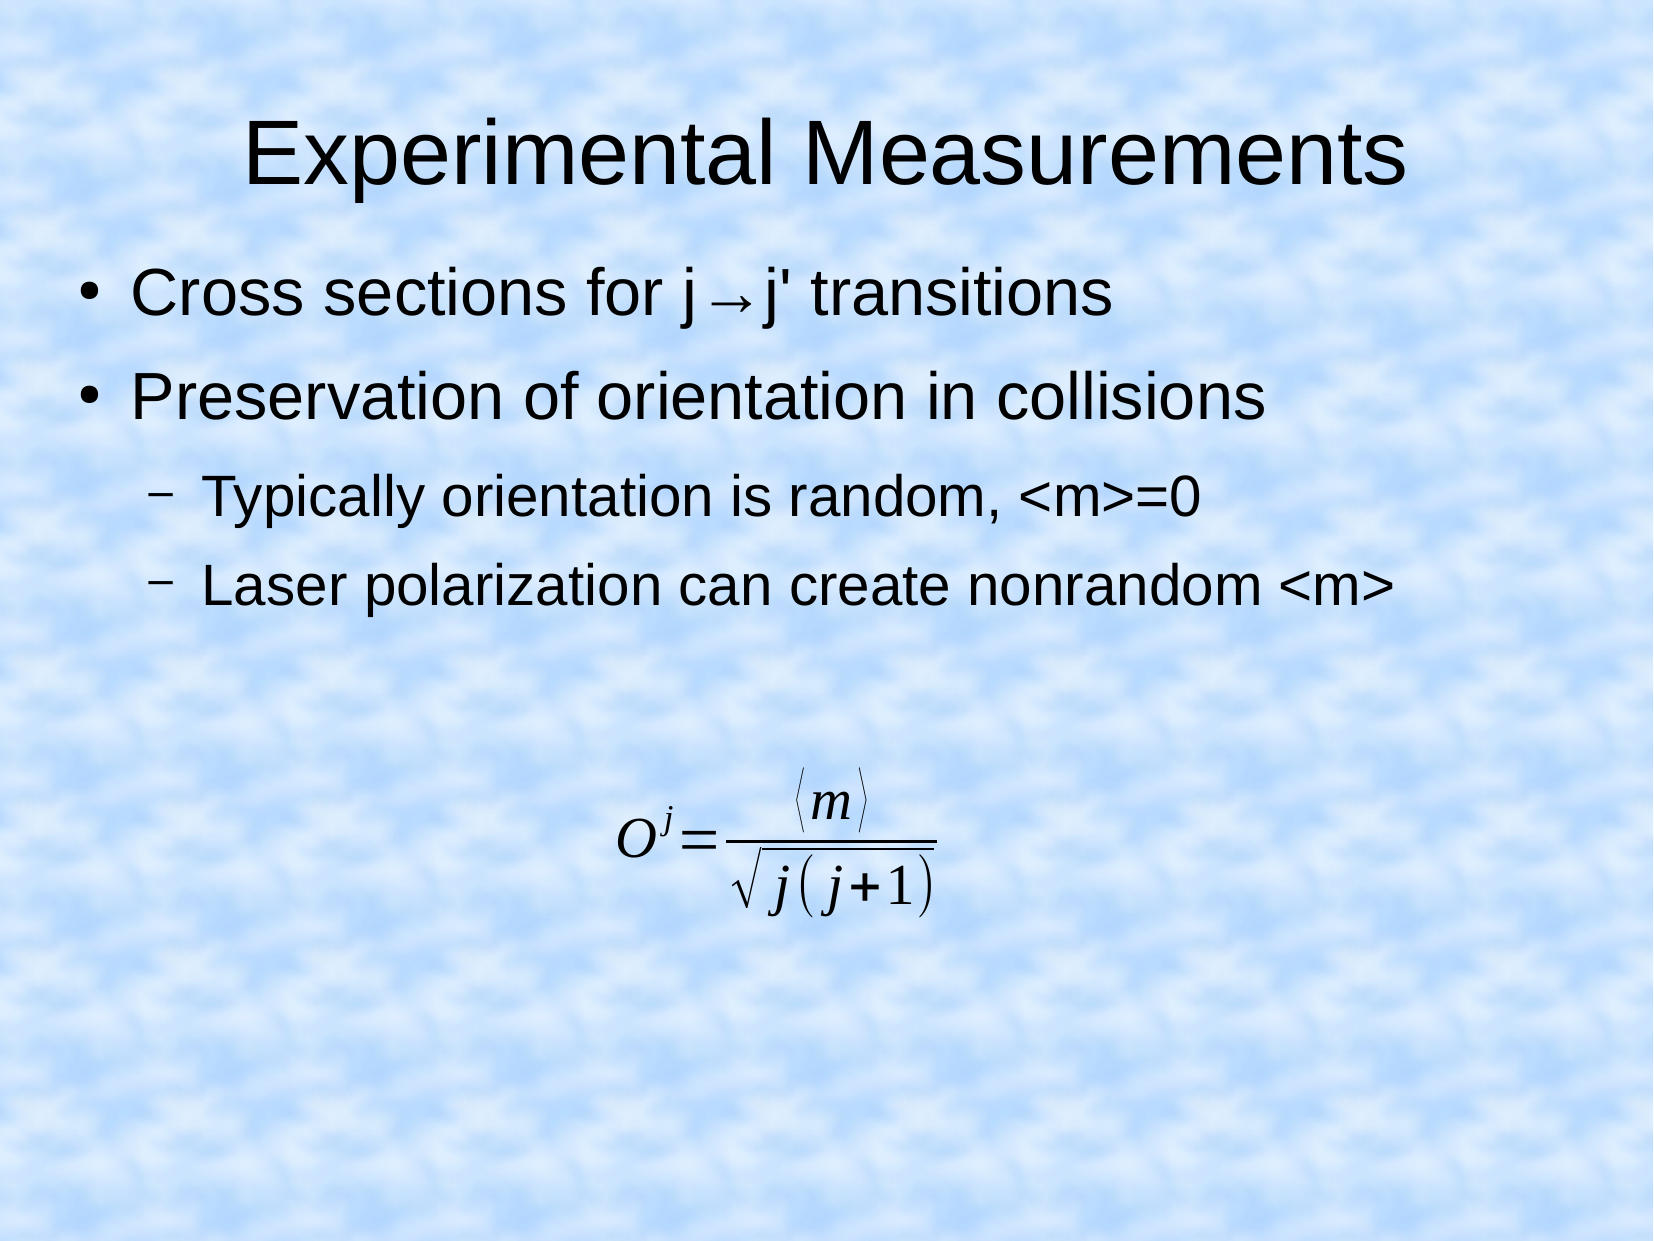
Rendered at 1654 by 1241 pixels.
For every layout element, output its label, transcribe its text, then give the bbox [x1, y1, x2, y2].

picture [0, 0, 1654, 1241]
list Cross sections for j→j' transitions Preservation of orientation in collisions Typically orientation is random, <m>=0 Laser polarization can create nonrandom <m> [60, 255, 1523, 1135]
title Experimental Measurements [82, 49, 1571, 257]
chart [608, 765, 947, 921]
